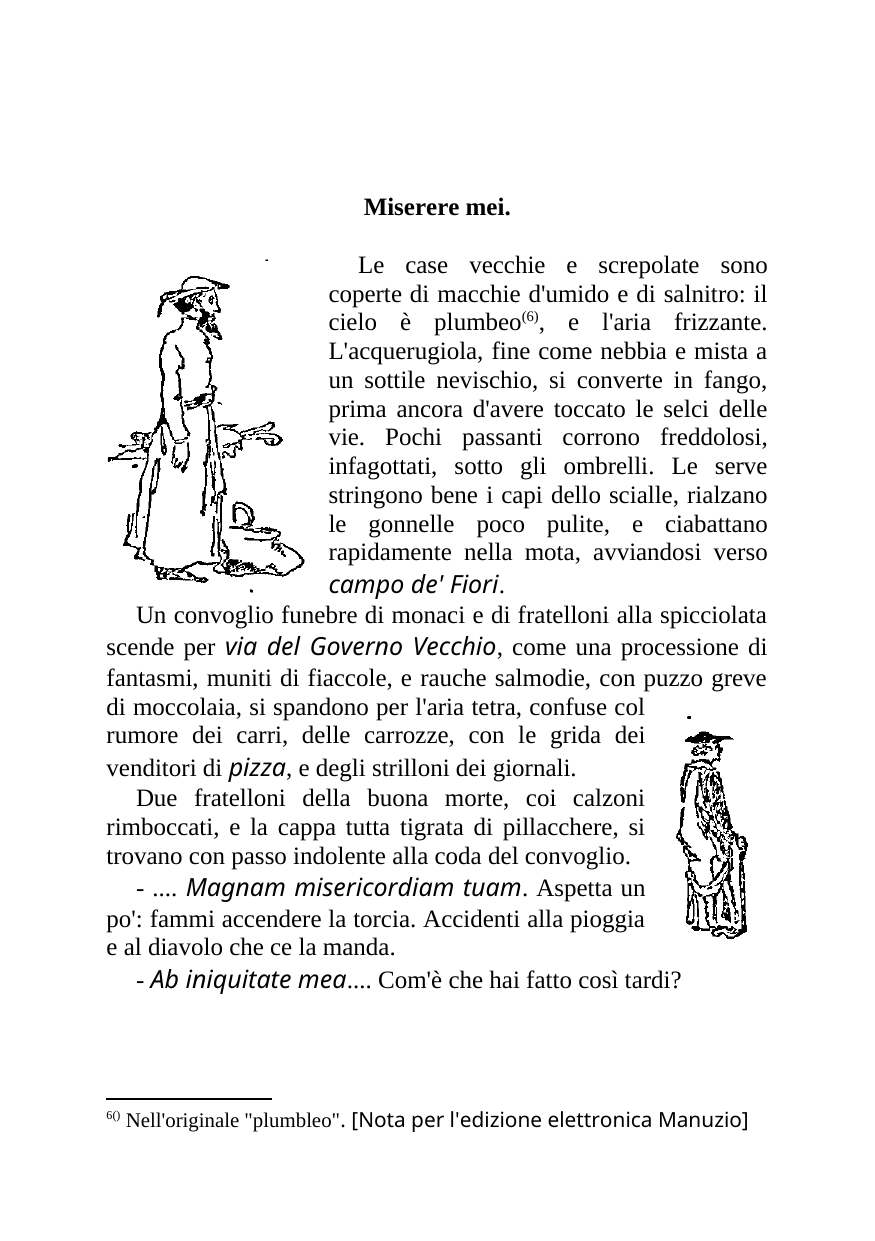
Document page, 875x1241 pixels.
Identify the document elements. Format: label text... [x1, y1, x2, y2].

text - Ab iniquitate mea.... Com'è che hai fatto così tardi? [106, 961, 768, 995]
text Un convoglio funebre di monaci e di fratelloni alla spicciolata scende per via del Governo Vecchio, come una processione di fantasmi, muniti di fiaccole, e rauche salmodie, con puzzo greve di moccolaia, si spandono per l'aria tetra, confuse col rumore dei carri, delle carrozze, con le grida dei venditori di pizza, e degli strilloni dei giornali. [106, 600, 768, 949]
text Due fratelloni della buona morte, coi calzoni rimboccati, e la cappa tutta tigrata di pillacchere, si trovano con passo indolente alla coda del convoglio. [106, 783, 665, 870]
text Le case vecchie e screpolate sono coperte di macchie d'umido e di salnitro: il cielo è plumbeo(), e l'aria frizzante. L'acquerugiola, fine come nebbia e mista a un sottile nevischio, si converte in fango, prima ancora d'avere toccato le selci delle vie. Pochi passanti corrono freddolosi, infagottati, sotto gli ombrelli. Le serve stringono bene i capi dello scialle, rialzano le gonnelle poco pulite, e ciabattano rapidamente nella mota, avviandosi verso campo de' Fiori. [106, 249, 768, 600]
text - .... Magnam misericordiam tuam. Aspetta un po': fammi accendere la torcia. Accidenti alla pioggia e al diavolo che ce la manda. [106, 870, 768, 961]
picture [666, 716, 767, 948]
text Miserere mei. [106, 192, 768, 221]
picture [107, 250, 308, 593]
text () Nell'originale "plumbleo". [Nota per l'edizione elettronica Manuzio] [106, 1106, 768, 1134]
